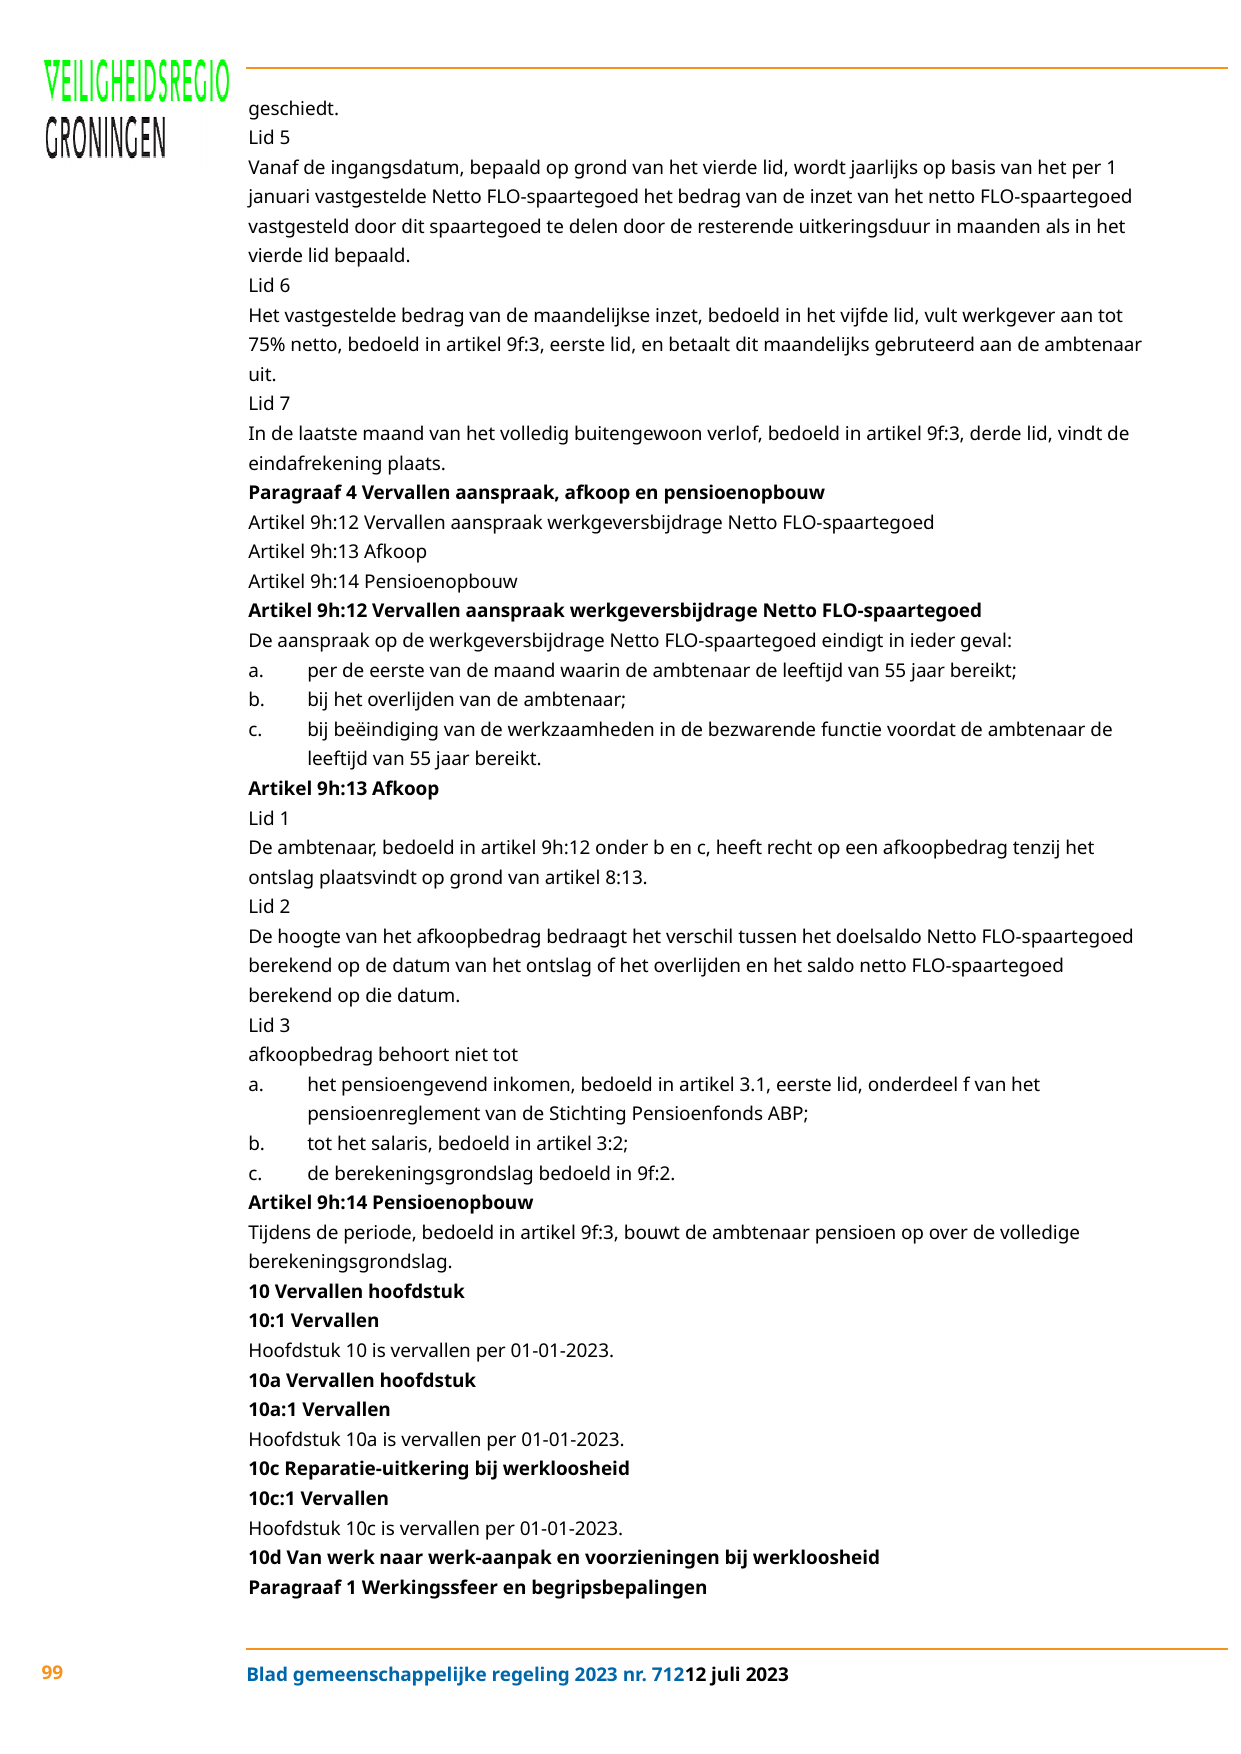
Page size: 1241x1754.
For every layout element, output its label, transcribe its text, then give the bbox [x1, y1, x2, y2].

list bij het overlijden van de ambtenaar; [248, 686, 1152, 712]
text 10a:1 Vervallen [248, 1396, 1152, 1422]
list de berekeningsgrondslag bedoeld in 9f:2. [248, 1160, 1152, 1186]
list tot het salaris, bedoeld in artikel 3:2; [248, 1130, 1152, 1156]
text Hoofdstuk 10c is vervallen per 01-01-2023. [248, 1515, 1152, 1541]
text 10:1 Vervallen [248, 1308, 1152, 1333]
text Lid 7 [248, 391, 1152, 416]
text geschiedt. [248, 95, 1152, 121]
text Lid 3 [248, 1012, 1152, 1038]
text 10c Reparatie-uitkering bij werkloosheid [248, 1456, 1152, 1481]
text Lid 5 [248, 124, 1152, 150]
text Tijdens de periode, bedoeld in artikel 9f:3, bouwt de ambtenaar pensioen op over de volledige berekeningsgrondslag. [248, 1219, 1152, 1274]
text Hoofdstuk 10 is vervallen per 01-01-2023. [248, 1337, 1152, 1363]
text Artikel 9h:13 Afkoop [248, 775, 1152, 801]
list het pensioengevend inkomen, bedoeld in artikel 3.1, eerste lid, onderdeel f van het pensioenreglement van de Stichting Pensioenfonds ABP; [248, 1071, 1152, 1126]
text De aanspraak op de werkgeversbijdrage Netto FLO-spaartegoed eindigt in ieder geval: [248, 627, 1152, 653]
text 10d Van werk naar werk-aanpak en voorzieningen bij werkloosheid [248, 1544, 1152, 1570]
text Het vastgestelde bedrag van de maandelijkse inzet, bedoeld in het vijfde lid, vult werkgever aan tot 75% netto, bedoeld in artikel 9f:3, eerste lid, en betaalt dit maandelijks gebruteerd aan de ambtenaar uit. [248, 302, 1152, 387]
text Lid 1 [248, 805, 1152, 831]
text Hoofdstuk 10a is vervallen per 01-01-2023. [248, 1426, 1152, 1452]
text Artikel 9h:12 Vervallen aanspraak werkgeversbijdrage Netto FLO-spaartegoed [248, 598, 1152, 623]
text afkoopbedrag behoort niet tot [248, 1041, 1152, 1067]
text Vanaf de ingangsdatum, bepaald op grond van het vierde lid, wordt jaarlijks op basis van het per 1 januari vastgestelde Netto FLO-spaartegoed het bedrag van de inzet van het netto FLO-spaartegoed vastgesteld door dit spaartegoed te delen door de resterende uitkeringsduur in maanden als in het vierde lid bepaald. [248, 154, 1152, 268]
text 10c:1 Vervallen [248, 1485, 1152, 1511]
text De ambtenaar, bedoeld in artikel 9h:12 onder b en c, heeft recht op een afkoopbedrag tenzij het ontslag plaatsvindt op grond van artikel 8:13. [248, 834, 1152, 890]
text Paragraaf 4 Vervallen aanspraak, afkoop en pensioenopbouw [248, 479, 1152, 505]
list bij beëindiging van de werkzaamheden in de bezwarende functie voordat de ambtenaar de leeftijd van 55 jaar bereikt. [248, 716, 1152, 771]
text 10 Vervallen hoofdstuk [248, 1278, 1152, 1304]
text Lid 2 [248, 893, 1152, 919]
list per de eerste van de maand waarin de ambtenaar de leeftijd van 55 jaar bereikt; [248, 657, 1152, 683]
text Artikel 9h:14 Pensioenopbouw [248, 568, 1152, 594]
text In de laatste maand van het volledig buitengewoon verlof, bedoeld in artikel 9f:3, derde lid, vindt de eindafrekening plaats. [248, 420, 1152, 476]
text Paragraaf 1 Werkingssfeer en begripsbepalingen [248, 1574, 1152, 1600]
picture [41, 47, 231, 172]
text Artikel 9h:13 Afkoop [248, 538, 1152, 564]
text Artikel 9h:12 Vervallen aanspraak werkgeversbijdrage Netto FLO-spaartegoed [248, 509, 1152, 535]
text De hoogte van het afkoopbedrag bedraagt het verschil tussen het doelsaldo Netto FLO-spaartegoed berekend op de datum van het ontslag of het overlijden en het saldo netto FLO-spaartegoed berekend op die datum. [248, 923, 1152, 1008]
text Lid 6 [248, 272, 1152, 298]
text 10a Vervallen hoofdstuk [248, 1367, 1152, 1393]
text Artikel 9h:14 Pensioenopbouw [248, 1189, 1152, 1215]
